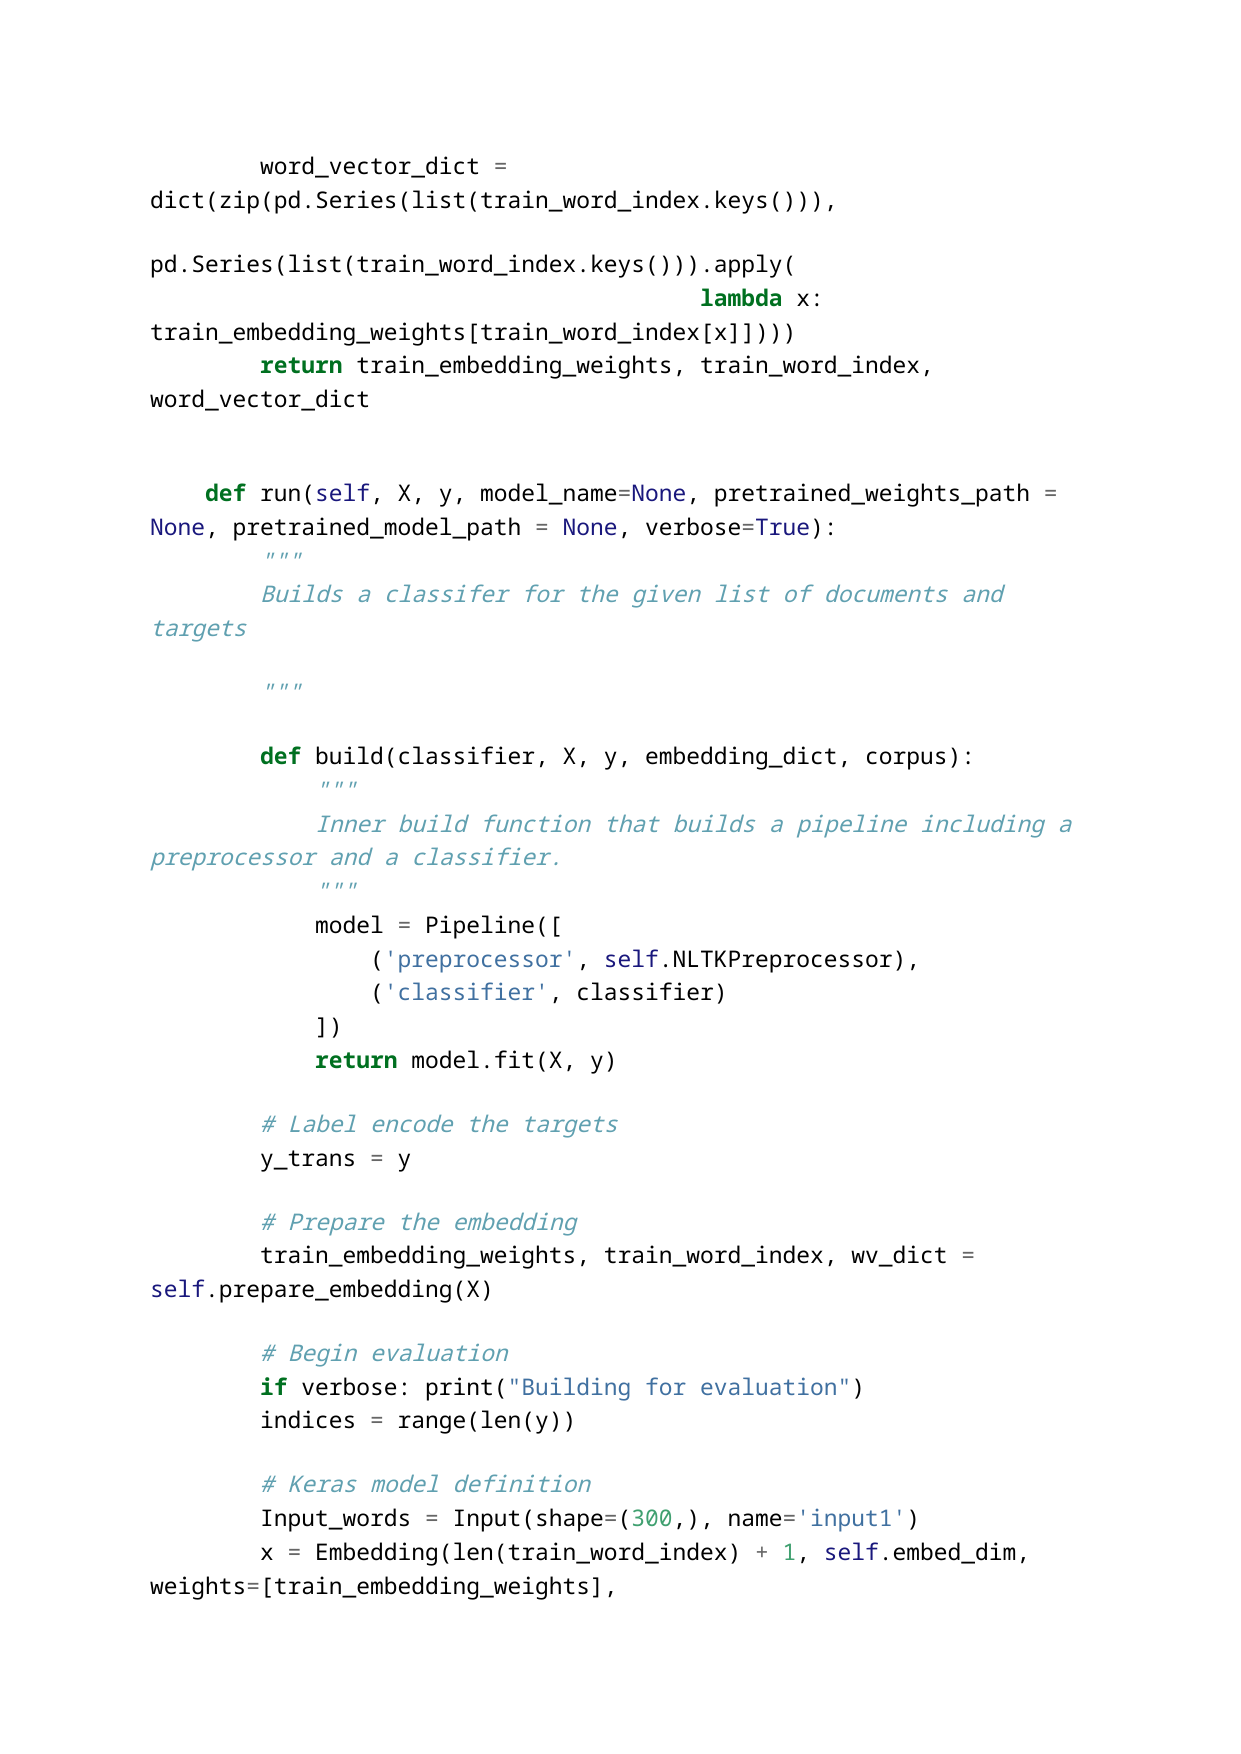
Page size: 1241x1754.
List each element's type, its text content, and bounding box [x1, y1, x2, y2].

text word_vector_dict = dict(zip(pd.Series(list(train_word_index.keys())), pd.Series(list(train_word_index.keys())).apply( lambda x: train_embedding_weights[train_word_index[x]]))) return train_embedding_weights, train_word_index, word_vector_dict def run(self, X, y, model_name=None, pretrained_weights_path = None, pretrained_model_path = None, verbose=True): """ Builds a classifer for the given list of documents and targets """ def build(classifier, X, y, embedding_dict, corpus): """ Inner build function that builds a pipeline including a preprocessor and a classifier. """ model = Pipeline([ ('preprocessor', self.NLTKPreprocessor), ('classifier', classifier) ]) return model.fit(X, y) # Label encode the targets y_trans = y # Prepare the embedding train_embedding_weights, train_word_index, wv_dict = self.prepare_embedding(X) # Begin evaluation if verbose: print("Building for evaluation") indices = range(len(y)) # Keras model definition Input_words = Input(shape=(300,), name='input1') x = Embedding(len(train_word_index) + 1, self.embed_dim, weights=[train_embedding_weights], [150, 150, 1090, 1601]
